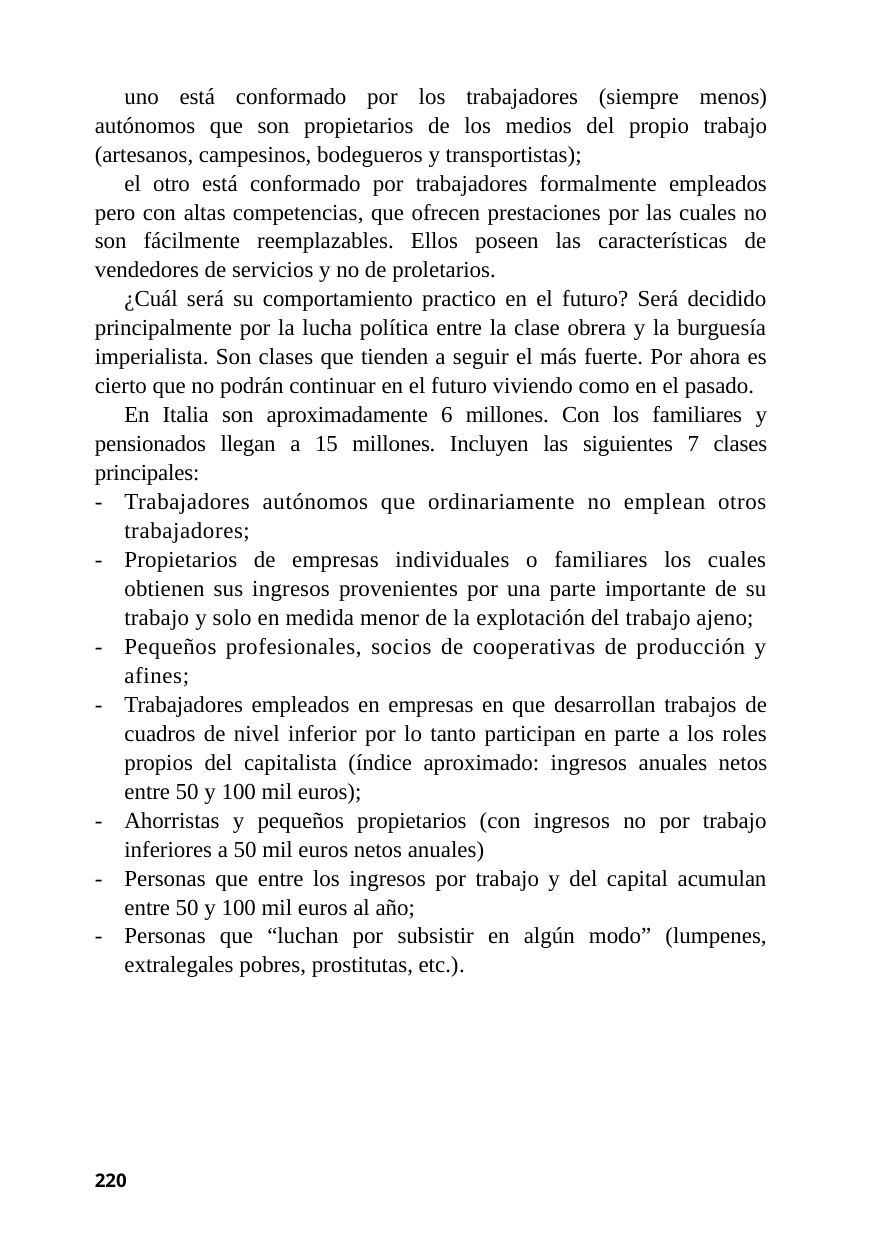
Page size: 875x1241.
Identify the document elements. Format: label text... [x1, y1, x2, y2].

text - Trabajadores autónomos que ordinariamente no emplean otros trabajadores; [94, 488, 768, 543]
text - Pequeños profesionales, socios de cooperativas de producción y afines; [94, 633, 768, 688]
text uno está conformado por los trabajadores (siempre menos) autónomos que son propietarios de los medios del propio trabajo (artesanos, campesinos, bodegueros y transportistas); [94, 83, 768, 167]
text el otro está conformado por trabajadores formalmente empleados pero con altas competencias, que ofrecen prestaciones por las cuales no son fácilmente reemplazables. Ellos poseen las características de vendedores de servicios y no de proletarios. [94, 169, 768, 283]
text En Italia son aproximadamente 6 millones. Con los familiares y pensionados llegan a 15 millones. Incluyen las siguientes 7 clases principales: [94, 401, 768, 486]
text ¿Cuál será su comportamiento practico en el futuro? Será decidido principalmente por la lucha política entre la clase obrera y la burguesía imperialista. Son clases que tienden a seguir el más fuerte. Por ahora es cierto que no podrán continuar en el futuro viviendo como en el pasado. [94, 285, 768, 399]
text - Trabajadores empleados en empresas en que desarrollan trabajos de cuadros de nivel inferior por lo tanto participan en parte a los roles propios del capitalista (índice aproximado: ingresos anuales netos entre 50 y 100 mil euros); [94, 691, 768, 804]
text - Ahorristas y pequeños propietarios (con ingresos no por trabajo inferiores a 50 mil euros netos anuales) [94, 807, 768, 862]
text - Personas que entre los ingresos por trabajo y del capital acumulan entre 50 y 100 mil euros al año; [94, 864, 768, 920]
text - Propietarios de empresas individuales o familiares los cuales obtienen sus ingresos provenientes por una parte importante de su trabajo y solo en medida menor de la explotación del trabajo ajeno; [94, 546, 768, 630]
text - Personas que “luchan por subsistir en algún modo” (lumpenes, extralegales pobres, prostitutas, etc.). [94, 922, 768, 978]
